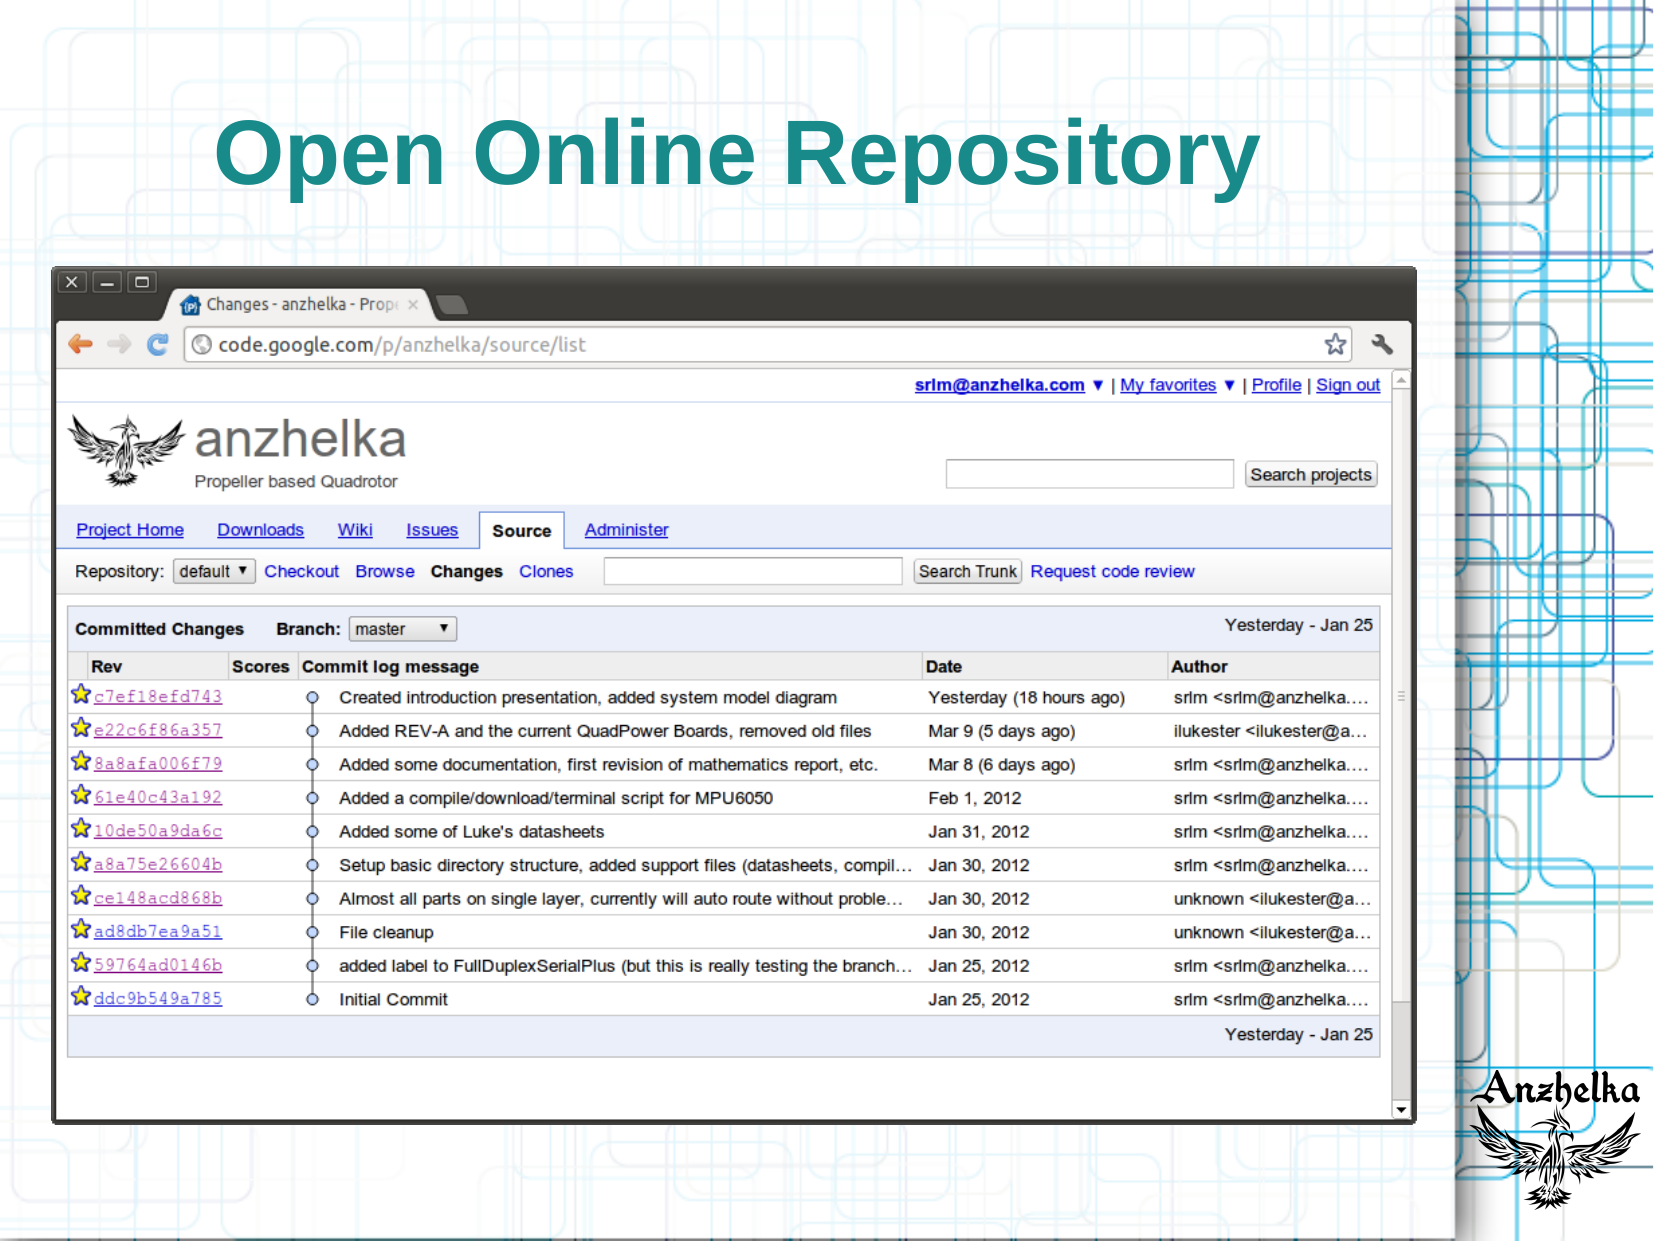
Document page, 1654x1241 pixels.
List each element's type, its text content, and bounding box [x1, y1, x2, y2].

picture [0, 0, 1654, 1241]
title Open Online Repository [58, 49, 1417, 257]
